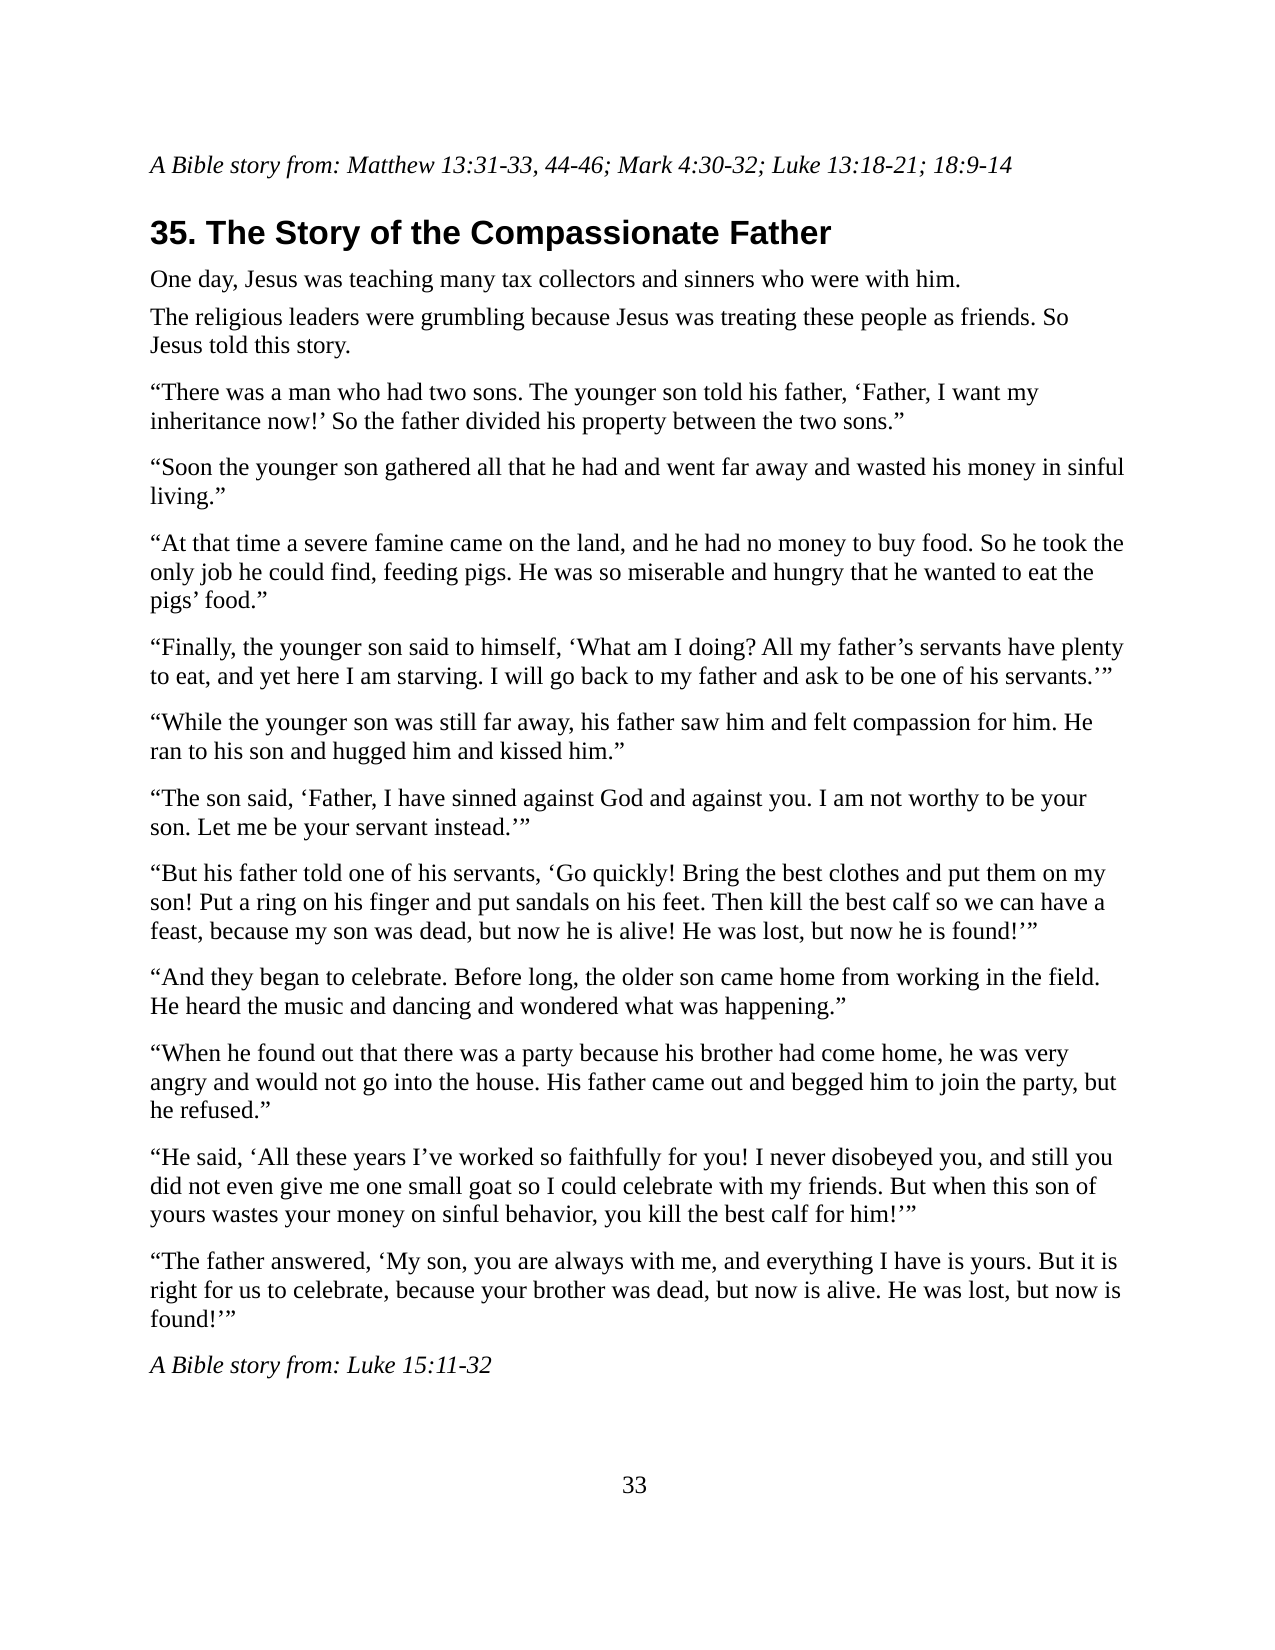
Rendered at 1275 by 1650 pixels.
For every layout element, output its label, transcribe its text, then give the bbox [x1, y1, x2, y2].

text A Bible story from: Matthew 13:31-33, 44-46; Mark 4:30-32; Luke 13:18-21; 18:9-14 [150, 150, 1125, 179]
text “The father answered, ‘My son, you are always with me, and everything I have is yours. But it is right for us to celebrate, because your brother was dead, but now is alive. He was lost, but now is found!’” [150, 1246, 1125, 1332]
text The religious leaders were grumbling because Jesus was treating these people as friends. So Jesus told this story. [150, 302, 1125, 359]
subtitle 35. The Story of the Compassionate Father [150, 213, 1125, 251]
text “At that time a severe famine came on the land, and he had no money to buy food. So he took the only job he could find, feeding pigs. He was so miserable and hungry that he wanted to eat the pigs’ food.” [150, 528, 1125, 614]
text “There was a man who had two sons. The younger son told his father, ‘Father, I want my inheritance now!’ So the father divided his property between the two sons.” [150, 377, 1125, 434]
text “He said, ‘All these years I’ve worked so faithfully for you! I never disobeyed you, and still you did not even give me one small goat so I could celebrate with my friends. But when this son of yours wastes your money on sinful behavior, you kill the best calf for him!’” [150, 1142, 1125, 1228]
text “But his father told one of his servants, ‘Go quickly! Bring the best clothes and put them on my son! Put a ring on his finger and put sandals on his feet. Then kill the best calf so we can have a feast, because my son was dead, but now he is alive! He was lost, but now he is found!’” [150, 858, 1125, 944]
text “The son said, ‘Father, I have sinned against God and against you. I am not worthy to be your son. Let me be your servant instead.’” [150, 783, 1125, 840]
text “When he found out that there was a party because his brother had come home, he was very angry and would not go into the house. His father came out and begged him to join the party, but he refused.” [150, 1038, 1125, 1124]
text “Soon the younger son gathered all that he had and went far away and wasted his money in sinful living.” [150, 452, 1125, 510]
text One day, Jesus was teaching many tax collectors and sinners who were with him. [150, 264, 1125, 293]
text “Finally, the younger son said to himself, ‘What am I doing? All my father’s servants have plenty to eat, and yet here I am starving. I will go back to my father and ask to be one of his servants.’” [150, 632, 1125, 689]
text “And they began to celebrate. Before long, the older son came home from working in the field. He heard the music and dancing and wondered what was happening.” [150, 962, 1125, 1020]
text A Bible story from: Luke 15:11-32 [150, 1350, 1125, 1379]
text “While the younger son was still far away, his father saw him and felt compassion for him. He ran to his son and hugged him and kissed him.” [150, 707, 1125, 765]
